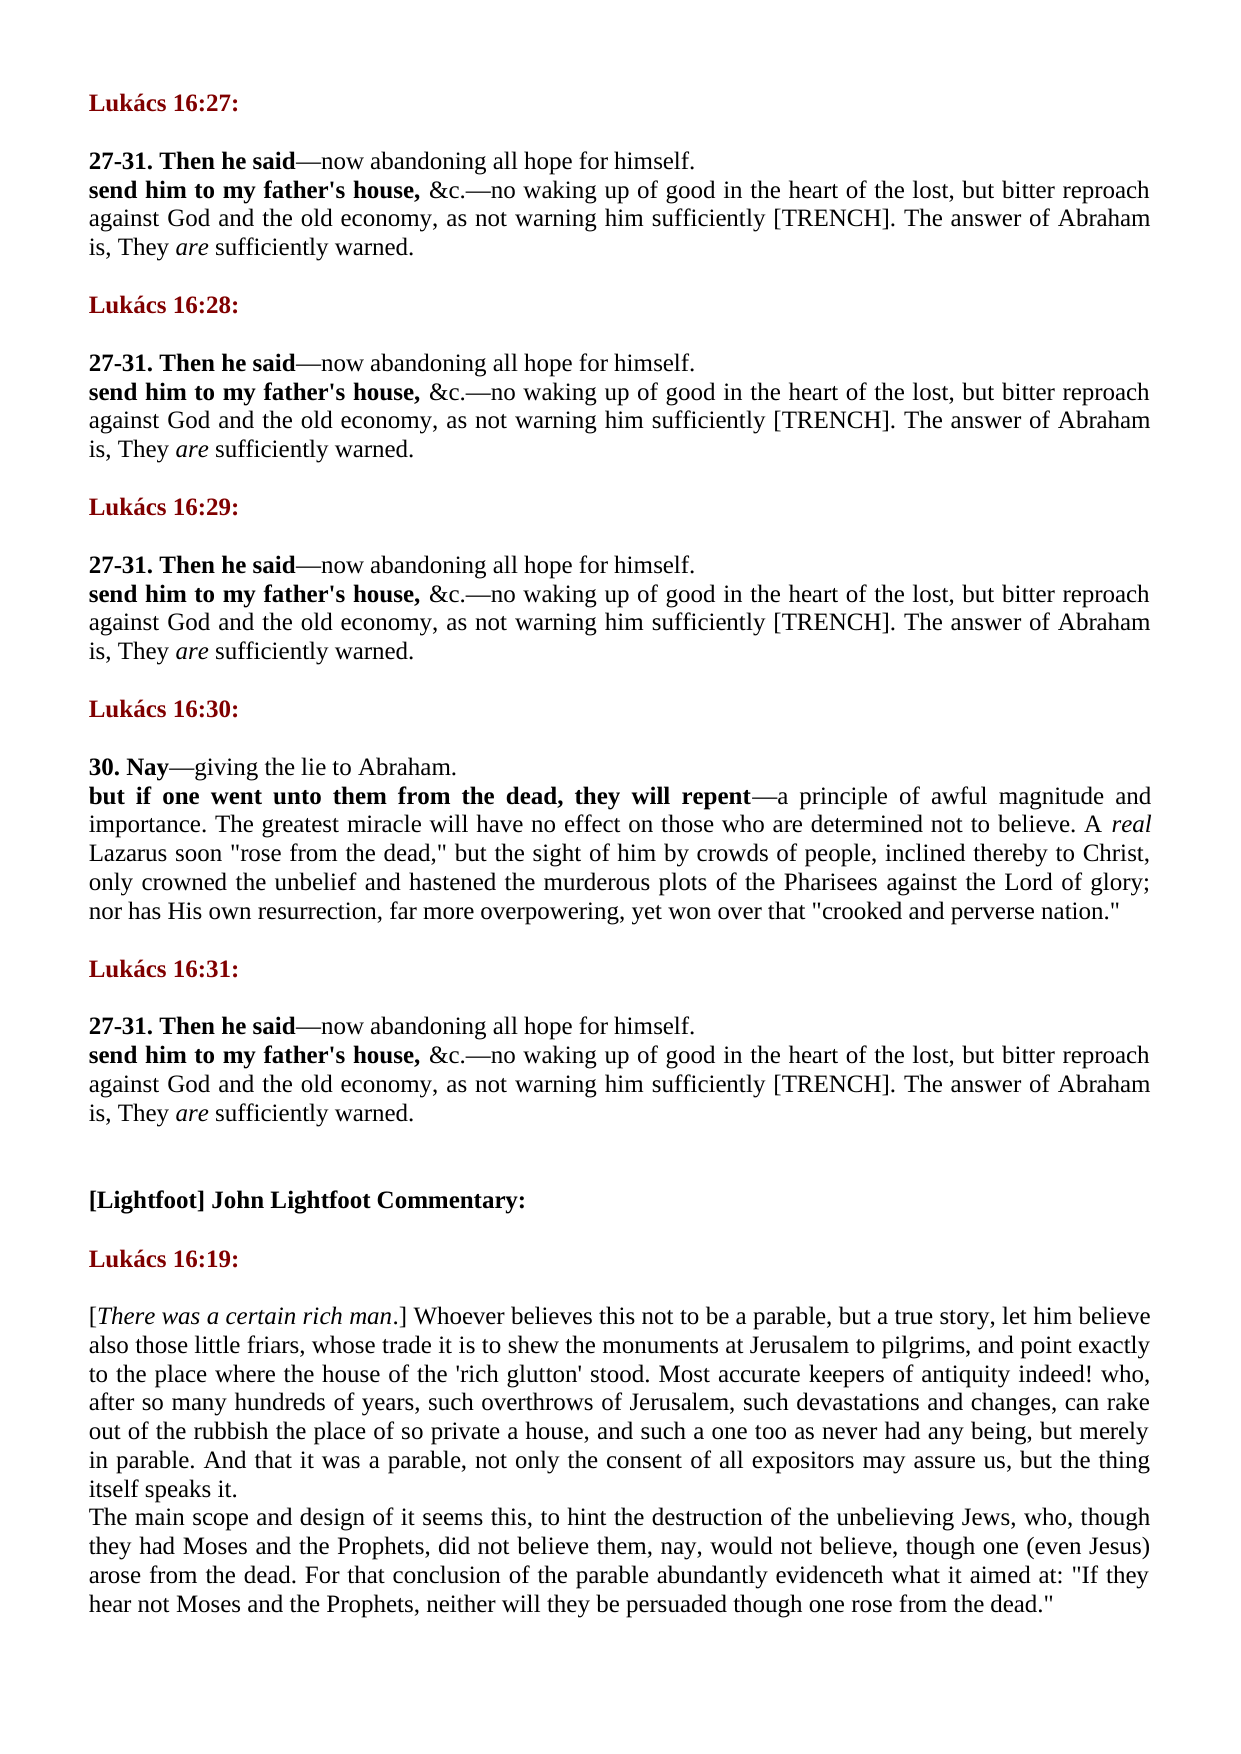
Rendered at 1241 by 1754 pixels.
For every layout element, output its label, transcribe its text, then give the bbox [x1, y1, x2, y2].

text [There was a certain rich man.] Whoever believes this not to be a parable, but a true story, let him believe also those little friars, whose trade it is to shew the monuments at Jerusalem to pilgrims, and point exactly to the place where the house of the 'rich glutton' stood. Most accurate keepers of antiquity indeed! who, after so many hundreds of years, such overthrows of Jerusalem, such devastations and changes, can rake out of the rubbish the place of so private a house, and such a one too as never had any being, but merely in parable. And that it was a parable, not only the consent of all expositors may assure us, but the thing itself speaks it. [88, 1301, 1152, 1502]
text 27-31. Then he said—now abandoning all hope for himself. send him to my father's house, &c.—no waking up of good in the heart of the lost, but bitter reproach against God and the old economy, as not warning him sufficiently [TRENCH]. The answer of Abraham is, They are sufficiently warned. [88, 348, 1152, 463]
text 27-31. Then he said—now abandoning all hope for himself. send him to my father's house, &c.—no waking up of good in the heart of the lost, but bitter reproach against God and the old economy, as not warning him sufficiently [TRENCH]. The answer of Abraham is, They are sufficiently warned. [88, 146, 1152, 261]
text Lukács 16:27: [88, 88, 1152, 117]
text Lukács 16:30: [88, 694, 1152, 723]
text [Lightfoot] John Lightfoot Commentary: [88, 1186, 1152, 1214]
text 30. Nay—giving the lie to Abraham. but if one went unto them from the dead, they will repent—a principle of awful magnitude and importance. The greatest miracle will have no effect on those who are determined not to believe. A real Lazarus soon "rose from the dead," but the sight of him by crowds of people, inclined thereby to Christ, only crowned the unbelief and hastened the murderous plots of the Pharisees against the Lord of glory; nor has His own resurrection, far more overpowering, yet won over that "crooked and perverse nation." [88, 752, 1152, 924]
text The main scope and design of it seems this, to hint the destruction of the unbelieving Jews, who, though they had Moses and the Prophets, did not believe them, nay, would not believe, though one (even Jesus) arose from the dead. For that conclusion of the parable abundantly evidenceth what it aimed at: "If they hear not Moses and the Prophets, neither will they be persuaded though one rose from the dead." [88, 1502, 1152, 1617]
text Lukács 16:28: [88, 291, 1152, 319]
text Lukács 16:29: [88, 492, 1152, 521]
text Lukács 16:31: [88, 954, 1152, 983]
text 27-31. Then he said—now abandoning all hope for himself. send him to my father's house, &c.—no waking up of good in the heart of the lost, but bitter reproach against God and the old economy, as not warning him sufficiently [TRENCH]. The answer of Abraham is, They are sufficiently warned. [88, 550, 1152, 665]
text 27-31. Then he said—now abandoning all hope for himself. send him to my father's house, &c.—no waking up of good in the heart of the lost, but bitter reproach against God and the old economy, as not warning him sufficiently [TRENCH]. The answer of Abraham is, They are sufficiently warned. [88, 1011, 1152, 1126]
text Lukács 16:19: [88, 1244, 1152, 1272]
